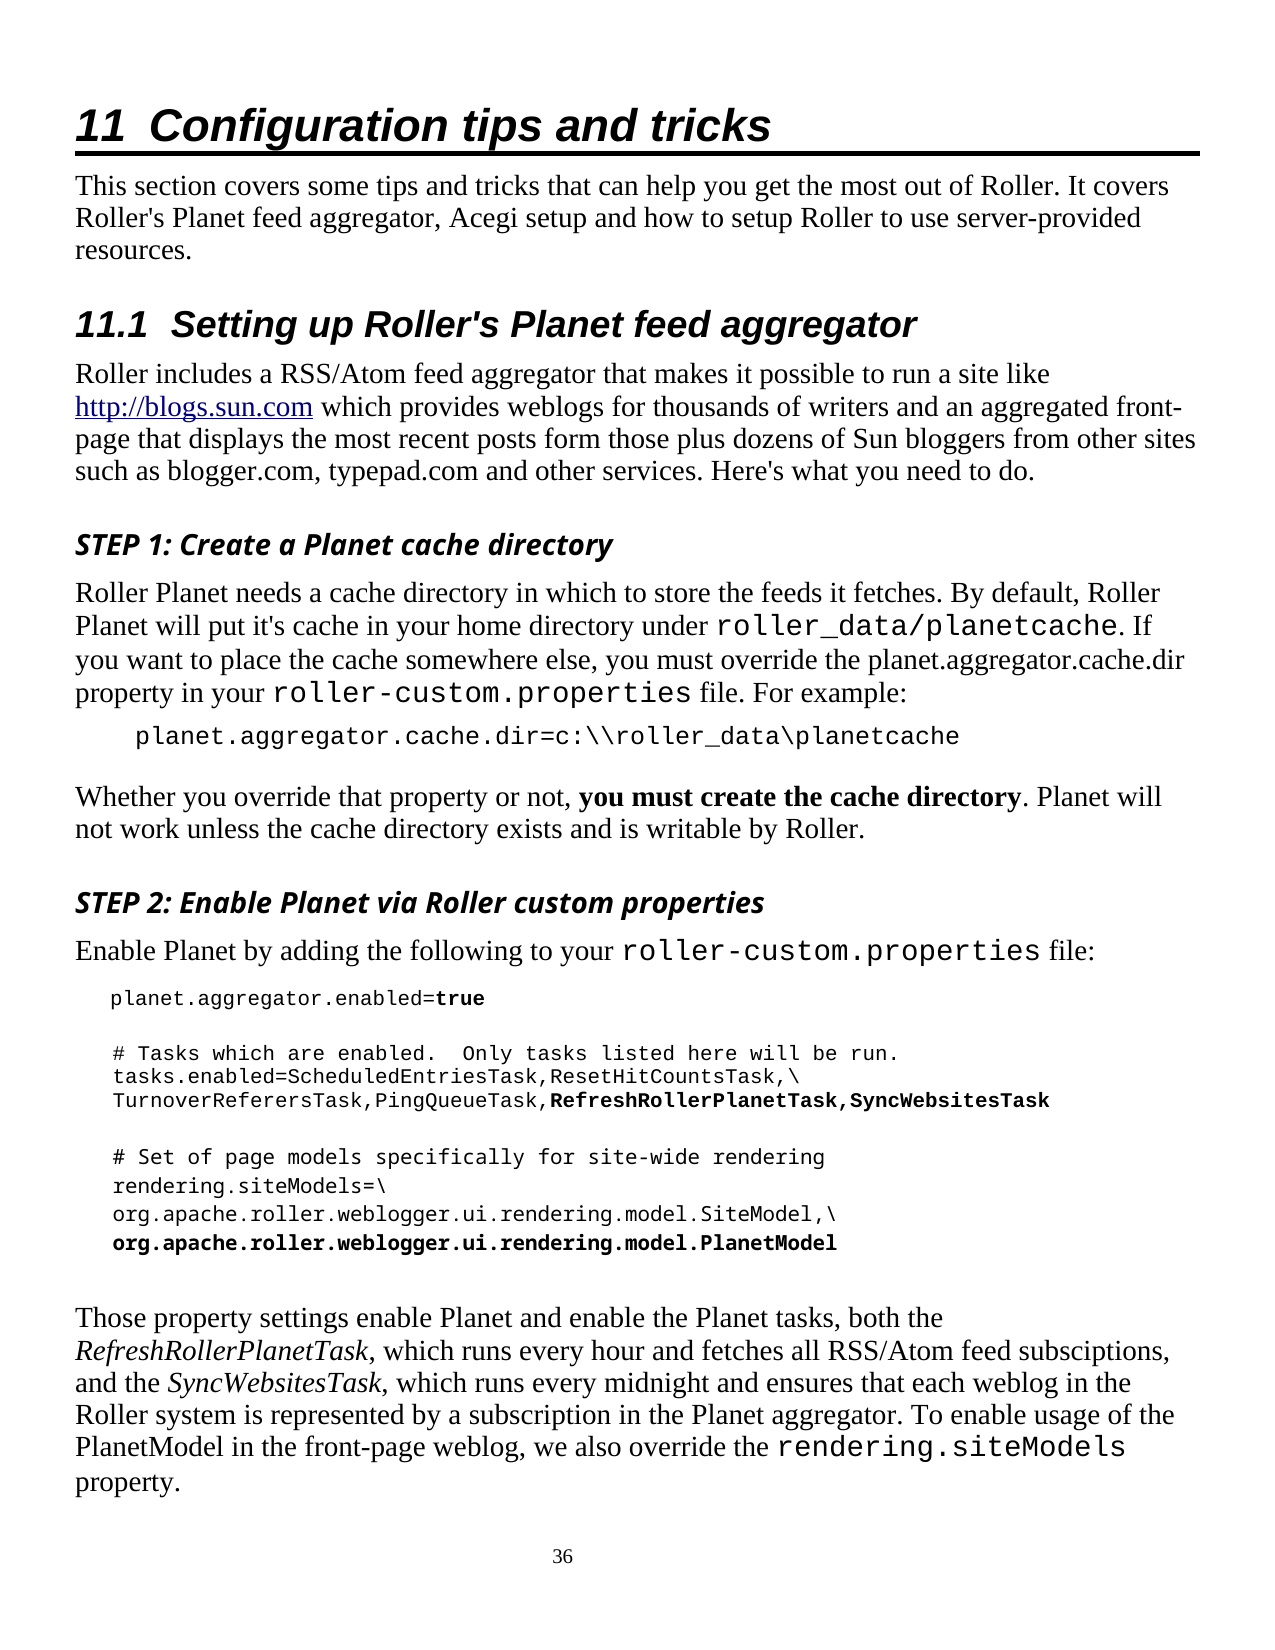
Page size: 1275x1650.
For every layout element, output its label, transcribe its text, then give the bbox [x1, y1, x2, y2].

text Enable Planet by adding the following to your roller-custom.properties file: [75, 934, 1200, 969]
subtitle STEP 1: Create a Planet cache directory [75, 524, 1200, 564]
text Roller Planet needs a cache directory in which to store the feeds it fetches. By default, Roller Planet will put it's cache in your home directory under roller_data/planetcache. If you want to place the cache somewhere else, you must override the planet.aggregator.cache.dir property in your roller-custom.properties file. For example: [75, 577, 1200, 711]
text org.apache.roller.weblogger.ui.rendering.model.SiteModel,\ [75, 1199, 1200, 1228]
text planet.aggregator.enabled=true [75, 981, 1200, 1014]
text rendering.siteModels=\ [75, 1171, 1200, 1199]
text This section covers some tips and tricks that can help you get the most out of Roller. It covers Roller's Planet feed aggregator, Acegi setup and how to setup Roller to use server-provided resources. [75, 169, 1200, 266]
text Those property settings enable Planet and enable the Planet tasks, both the RefreshRollerPlanetTask, which runs every hour and fetches all RSS/Atom feed subsciptions, and the SyncWebsitesTask, which runs every midnight and ensures that each weblog in the Roller system is represented by a subscription in the Planet aggregator. To enable usage of the PlanetModel in the front-page weblog, we also override the rendering.siteModels property. [75, 1302, 1200, 1498]
text Roller includes a RSS/Atom feed aggregator that makes it possible to run a site like http://blogs.sun.com which provides weblogs for thousands of writers and an aggregated front-page that displays the most recent posts form those plus dozens of Sun bloggers from other sites such as blogger.com, typepad.com and other services. Here's what you need to do. [75, 358, 1200, 487]
text # Tasks which are enabled. Only tasks listed here will be run. tasks.enabled=ScheduledEntriesTask,ResetHitCountsTask,\ TurnoverReferersTask,PingQueueTask,RefreshRollerPlanetTask,SyncWebsitesTask [75, 1043, 1200, 1114]
subtitle Configuration tips and tricks [75, 100, 1200, 151]
text org.apache.roller.weblogger.ui.rendering.model.PlanetModel [75, 1228, 1200, 1256]
subtitle STEP 2: Enable Planet via Roller custom properties [75, 882, 1200, 922]
subtitle Setting up Roller's Planet feed aggregator [75, 303, 1200, 345]
text planet.aggregator.cache.dir=c:\\roller_data\planetcache [75, 723, 1200, 752]
text # Set of page models specifically for site-wide rendering [75, 1142, 1200, 1171]
text Whether you override that property or not, you must create the cache directory. Planet will not work unless the cache directory exists and is writable by Roller. [75, 780, 1200, 844]
